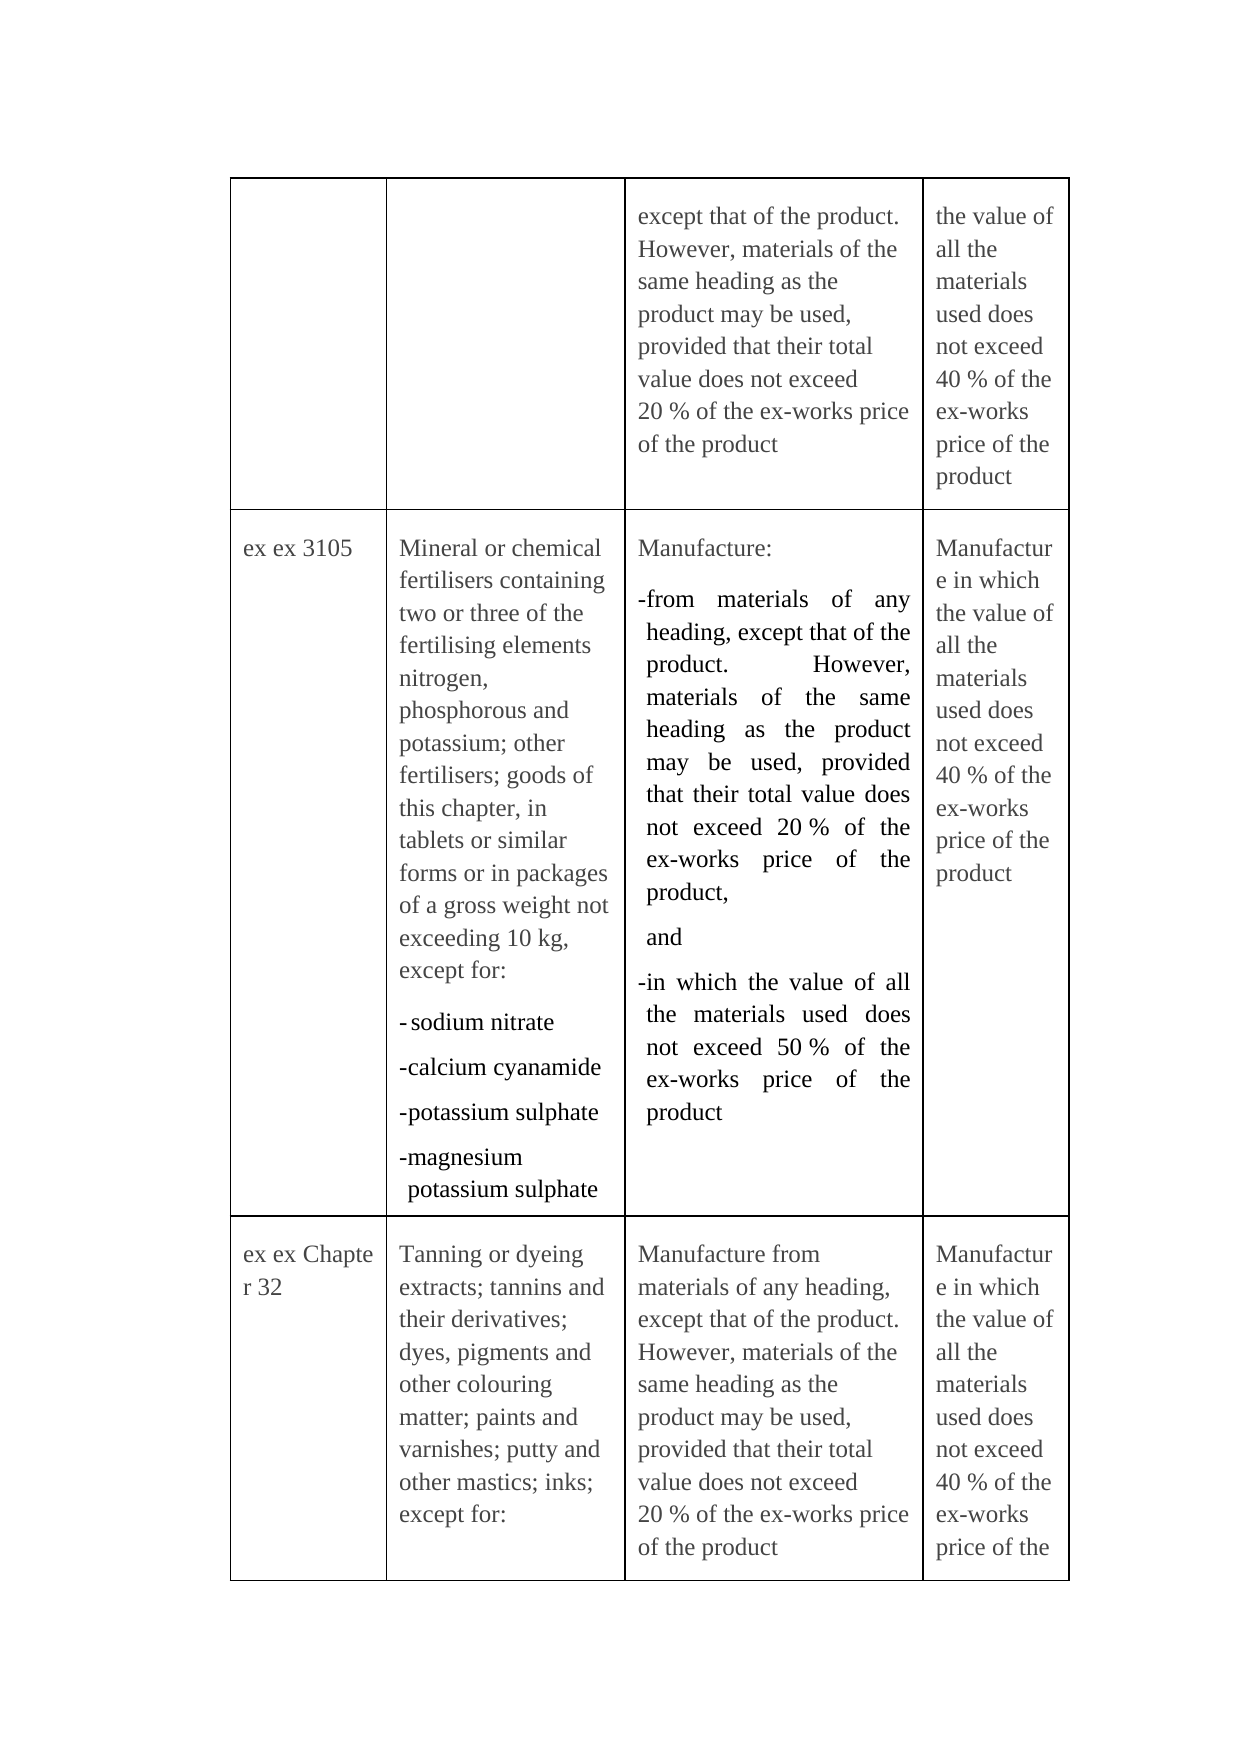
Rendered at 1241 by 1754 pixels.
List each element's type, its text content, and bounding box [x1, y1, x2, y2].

table_cell [387, 179, 624, 509]
table_header - [399, 1125, 407, 1203]
table_header sodium nitrate [411, 990, 613, 1035]
table_cell Manufacture from materials of any heading, except that of the product. However, materials of the same heading as the product may be used, provided that their total value does not exceed 20 % of the ex-works price of the product [626, 1217, 922, 1579]
table_cell Mineral or chemical fertilisers containing two or three of the fertilising elements nitrogen, phosphorous and potassium; other fertilisers; goods of this chapter, in tablets or similar forms or in packages of a gross weight not exceeding 10 kg, except for: [387, 510, 624, 1215]
table_cell Tanning or dyeing extracts; tannins and their derivatives; dyes, pigments and other colouring matter; paints and varnishes; putty and other mastics; inks; except for: [387, 1217, 624, 1579]
table_cell ex ex Chapter 32 [231, 1217, 386, 1579]
table_header calcium cyanamide [408, 1035, 613, 1080]
table_header - [399, 1035, 408, 1080]
table_cell Manufacture: [626, 510, 922, 1215]
table_cell [231, 179, 386, 509]
table_cell Manufacture in which the value of all the materials used does not exceed 40 % of the ex-works price of the [924, 1217, 1068, 1579]
table_header - [399, 1080, 408, 1125]
table_cell ex ex 3105 [231, 510, 386, 1215]
table_header - [638, 950, 646, 1125]
table_cell the value of all the materials used does not exceed 40 % of the ex-works price of the product [924, 179, 1068, 509]
table_cell except that of the product. However, materials of the same heading as the product may be used, provided that their total value does not exceed 20 % of the ex-works price of the product [626, 179, 922, 509]
table_cell Manufacture in which the value of all the materials used does not exceed 40 % of the ex-works price of the product [924, 510, 1068, 1215]
table_header magnesium potassium sulphate [407, 1125, 613, 1203]
table_header from materials of any heading, except that of the product. However, materials of the same heading as the product may be used, provided that their total value does not exceed 20 % of the ex-works price of the product, and [646, 568, 911, 950]
table_header potassium sulphate [408, 1080, 613, 1125]
table_header in which the value of all the materials used does not exceed 50 % of the ex-works price of the product [646, 950, 911, 1125]
table_header - [638, 568, 646, 950]
table_header - [399, 990, 411, 1035]
